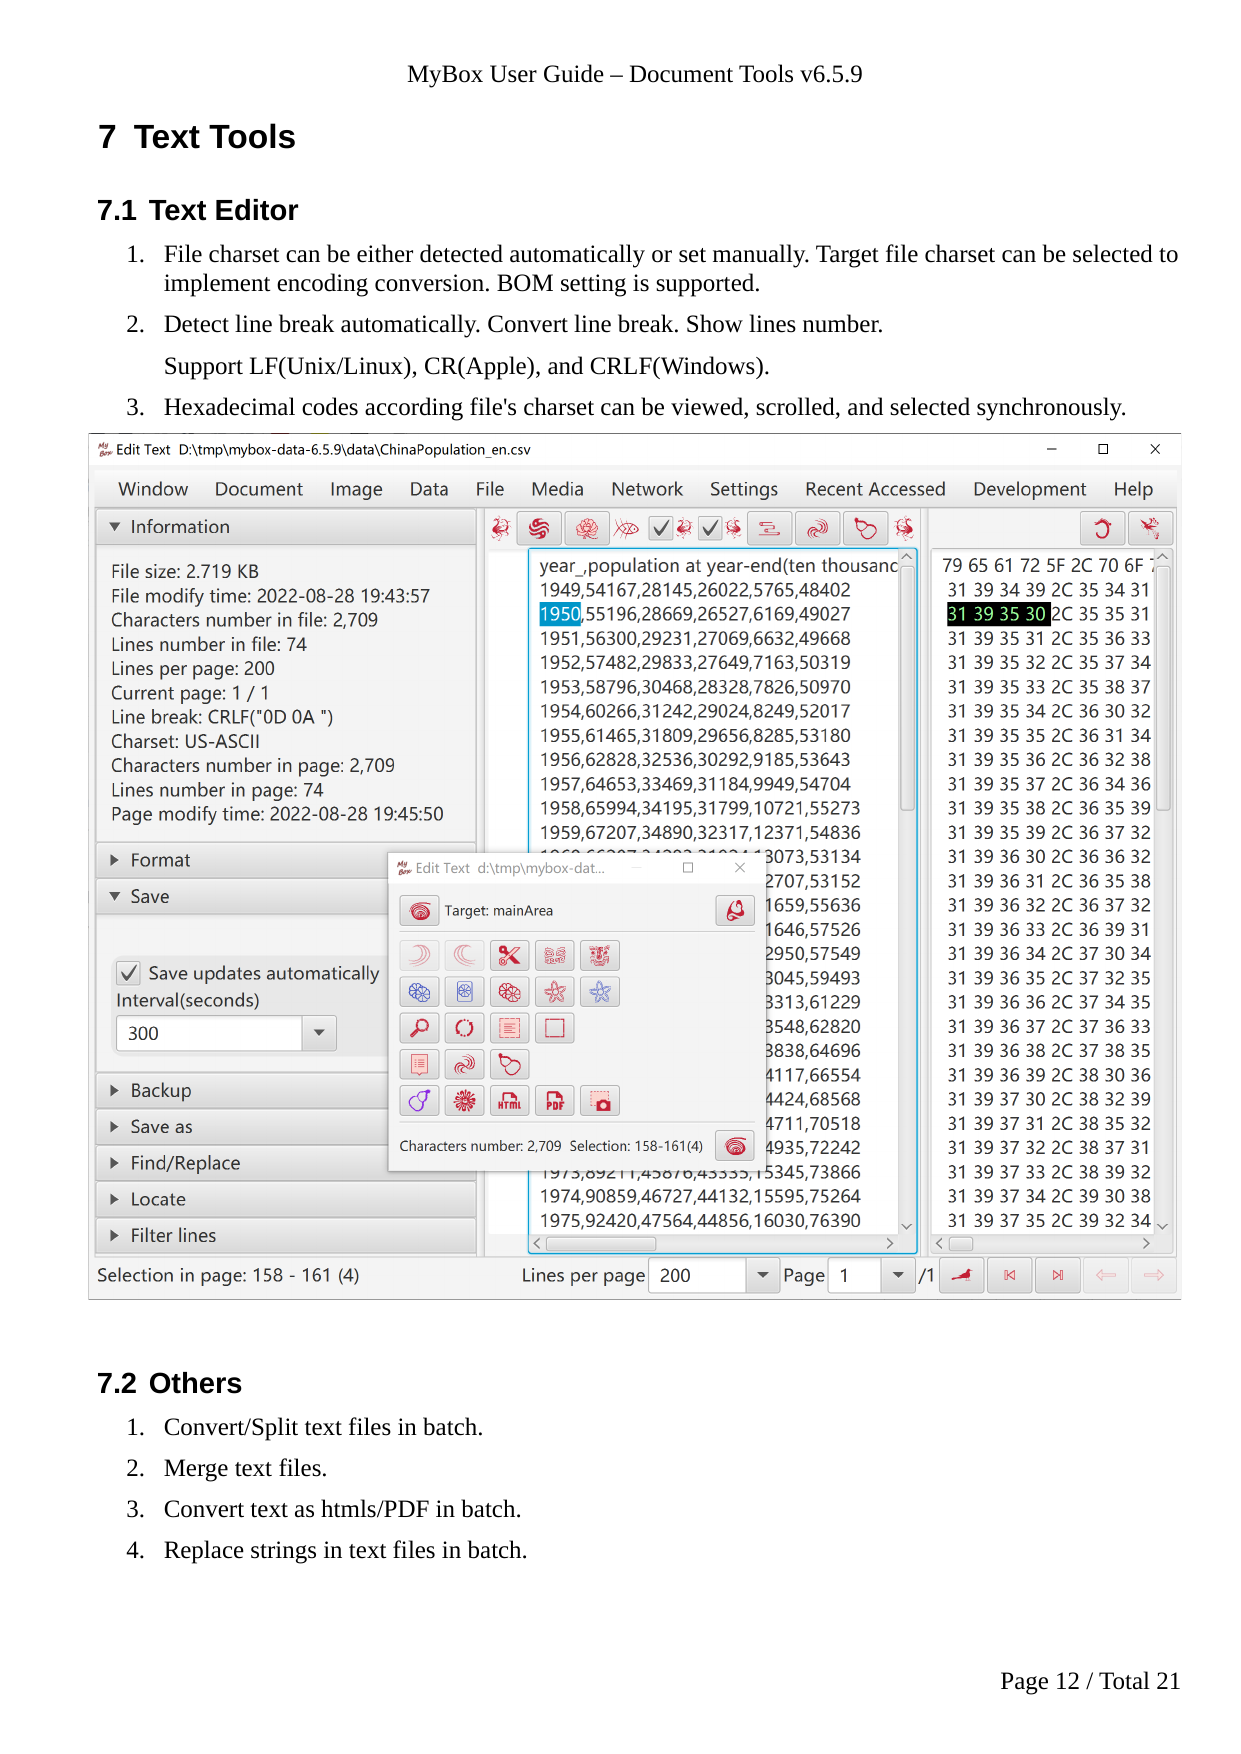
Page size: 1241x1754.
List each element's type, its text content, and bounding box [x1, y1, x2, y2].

list Convert text as htmls/PDF in batch. [126, 1494, 1181, 1523]
list Hexadecimal codes according file's charset can be viewed, scrolled, and selected synchronously. [126, 392, 1181, 421]
list Replace strings in text files in batch. [126, 1536, 1181, 1564]
list Support LF(Unix/Linux), CR(Apple), and CRLF(Windows). [126, 351, 1181, 379]
list Detect line break automatically. Convert line break. Show lines number. [126, 309, 1181, 338]
subtitle Text Tools [88, 117, 1181, 156]
list Convert/Split text files in batch. [126, 1412, 1181, 1441]
picture [88, 433, 1182, 1300]
subtitle Text Editor [88, 193, 1181, 227]
list File charset can be either detected automatically or set manually. Target file charset can be selected to implement encoding conversion. BOM setting is supported. [126, 239, 1181, 297]
list Merge text files. [126, 1453, 1181, 1482]
subtitle Others [88, 1366, 1181, 1399]
